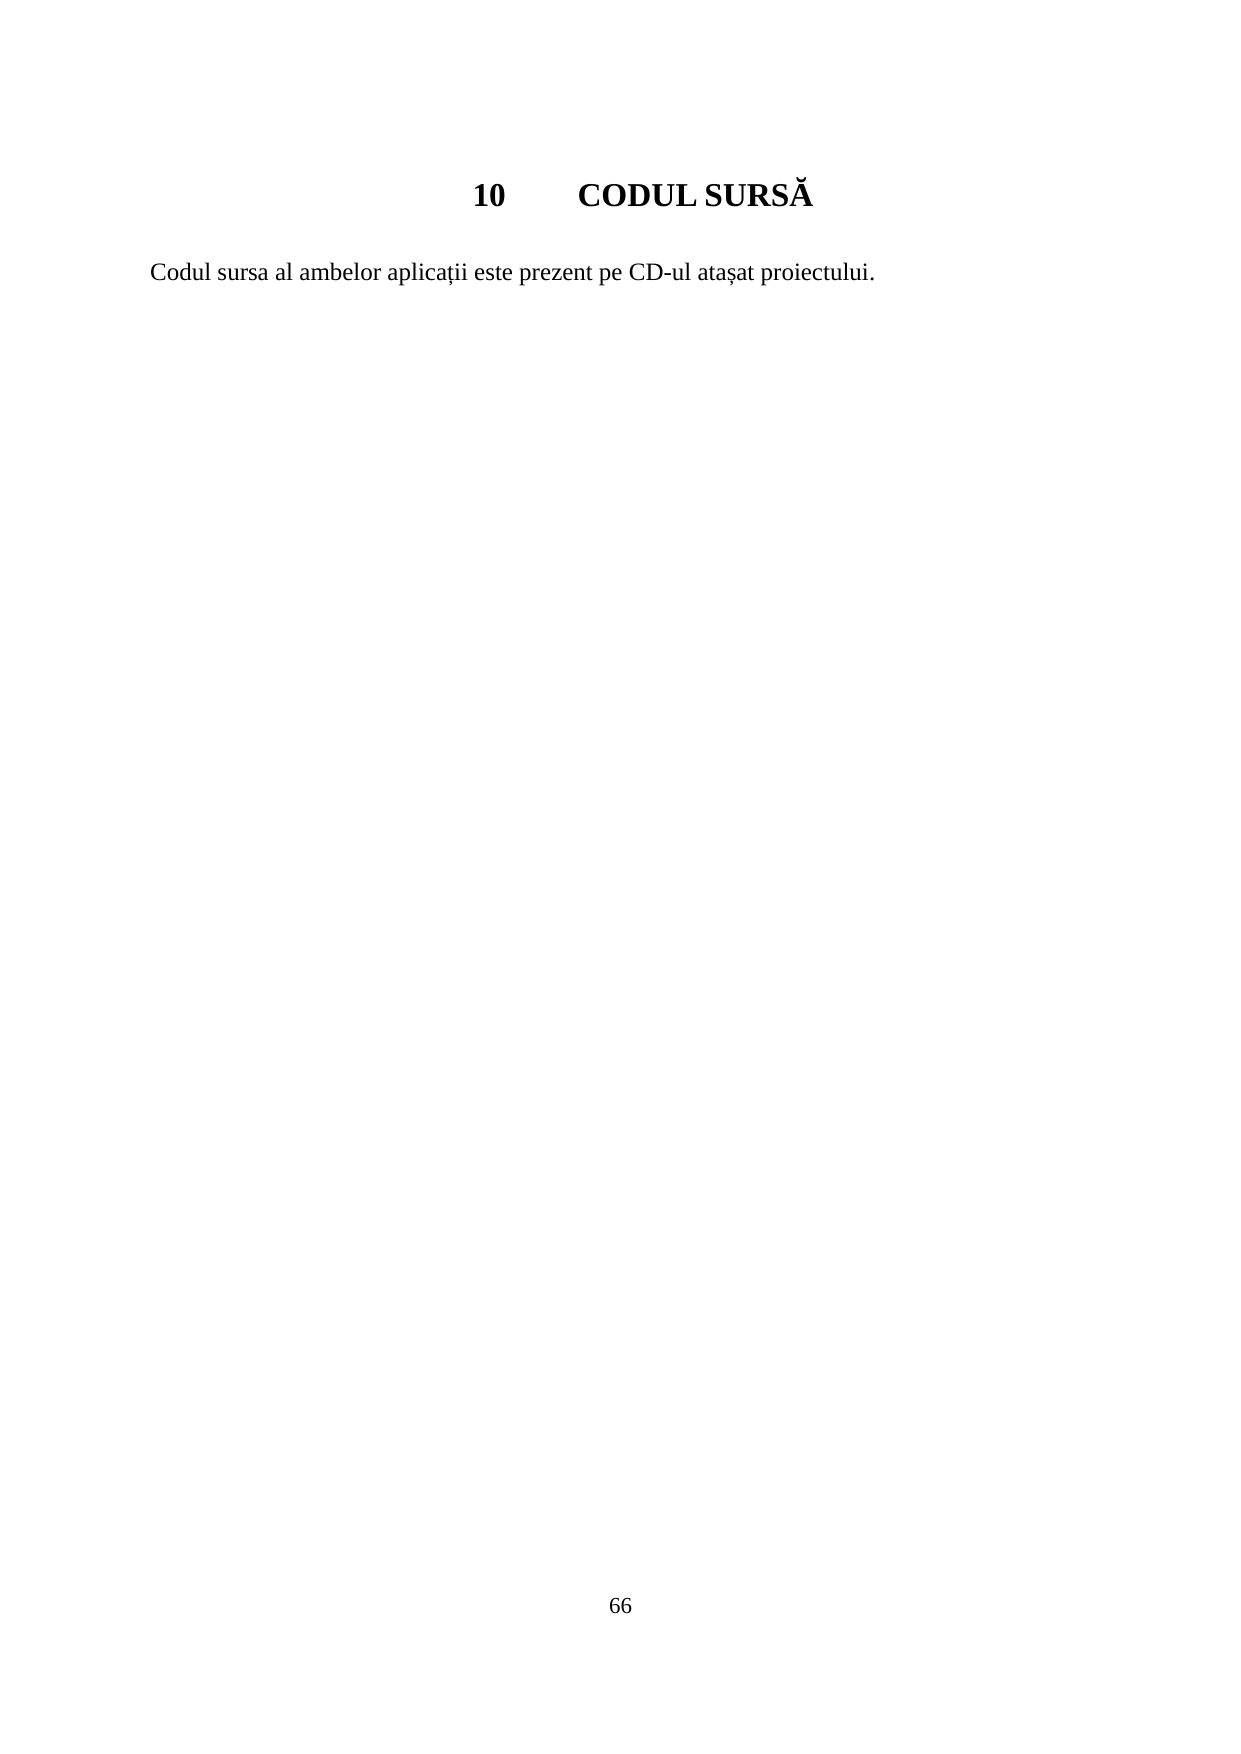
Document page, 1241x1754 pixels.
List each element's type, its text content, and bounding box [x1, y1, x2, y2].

subtitle Codul sursă [195, 175, 1091, 213]
text Codul sursa al ambelor aplicații este prezent pe CD-ul atașat proiectului. [150, 257, 1091, 286]
